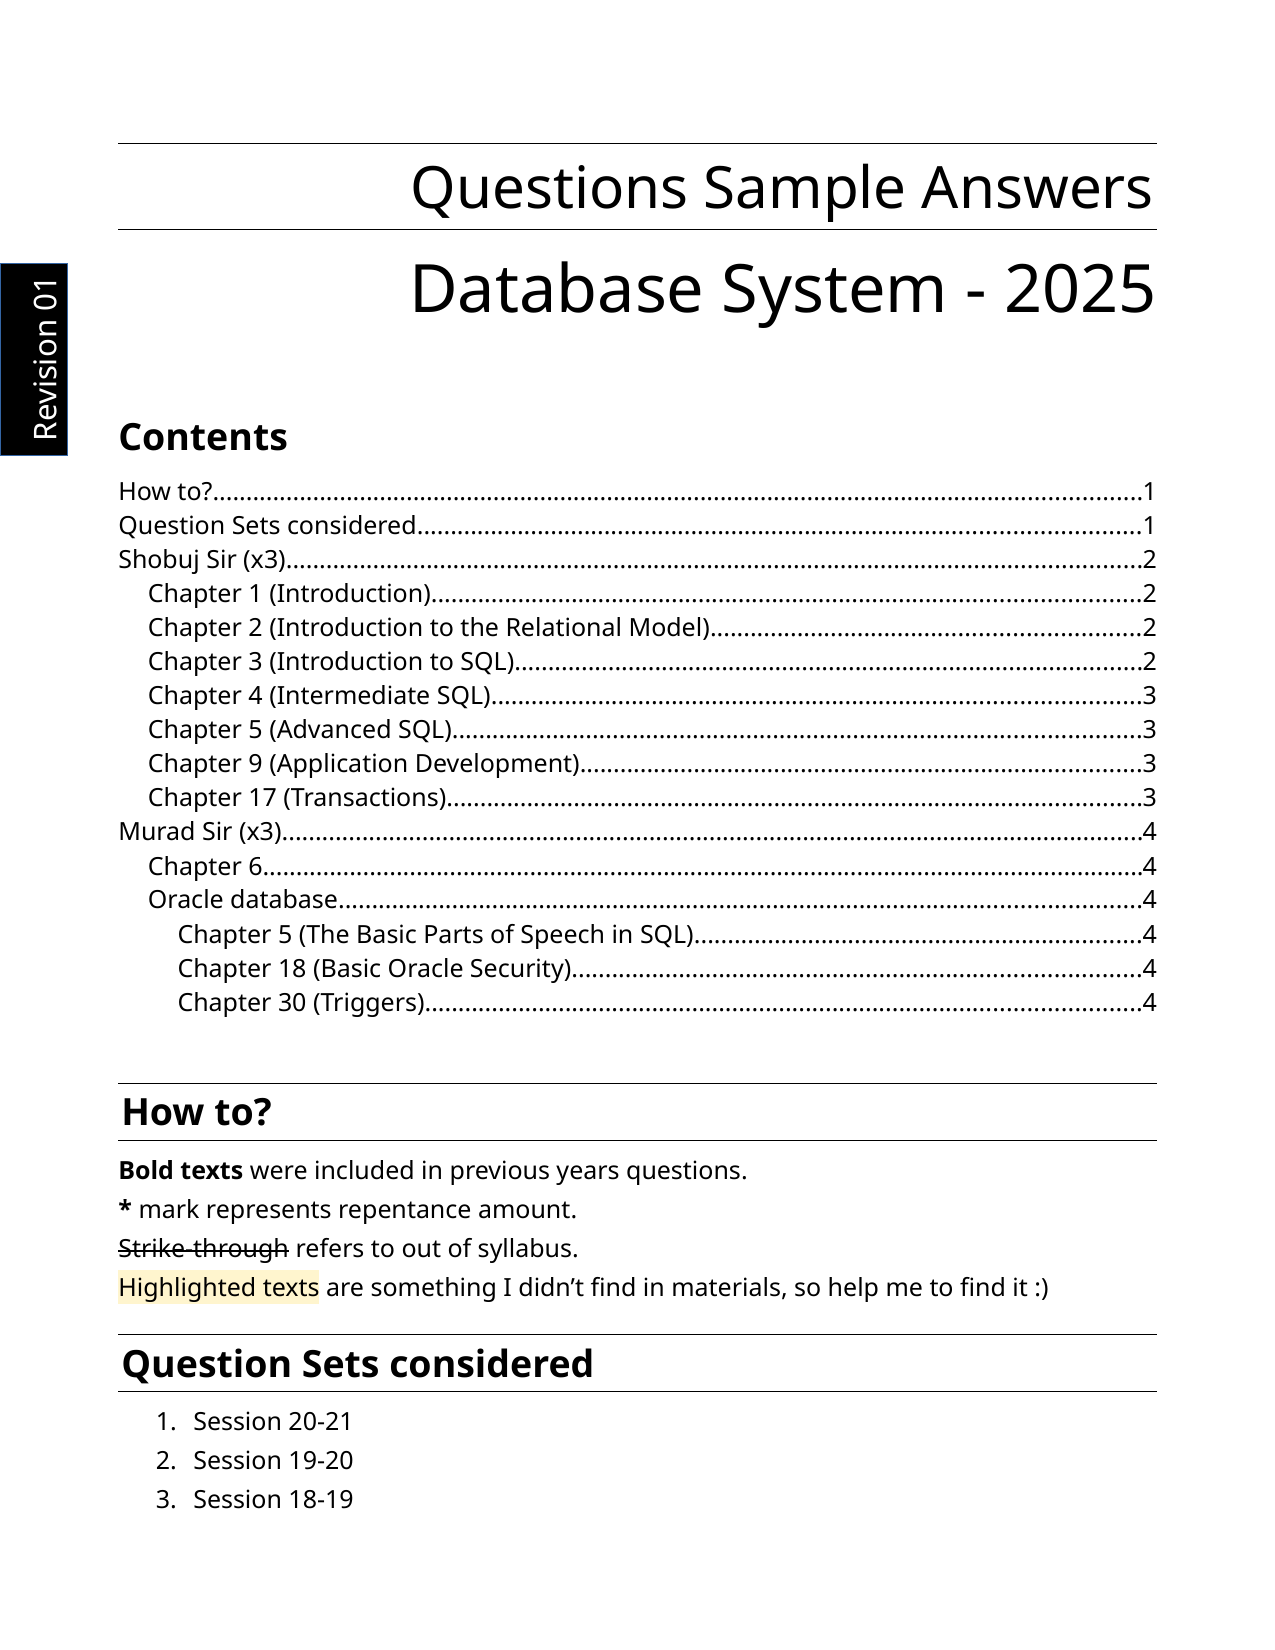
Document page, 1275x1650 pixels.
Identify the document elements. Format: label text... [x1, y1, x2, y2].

text Chapter 30 (Triggers) 4 [177, 984, 1157, 1018]
text Chapter 5 (Advanced SQL) 3 [148, 712, 1157, 746]
subtitle Contents [118, 410, 1157, 461]
text Bold texts were included in previous years questions. * mark represents repentance amount. Strike-through refers to out of syllabus. Highlighted texts are something I didn’t find in materials, so help me to find it :) [118, 1152, 1157, 1304]
list Session 18-19 [156, 1482, 1157, 1516]
list Session 19-20 [156, 1443, 1157, 1477]
text Chapter 3 (Introduction to SQL) 2 [148, 644, 1157, 678]
text How to? 1 [118, 473, 1157, 507]
text Shobuj Sir (x3) 2 [118, 542, 1157, 576]
text Chapter 4 (Intermediate SQL) 3 [148, 678, 1157, 712]
text Chapter 5 (The Basic Parts of Speech in SQL) 4 [177, 916, 1157, 950]
text Question Sets considered 1 [118, 507, 1157, 542]
text Oracle database 4 [148, 882, 1157, 916]
text Chapter 2 (Introduction to the Relational Model) 2 [148, 610, 1157, 644]
text Chapter 1 (Introduction) 2 [148, 576, 1157, 610]
text Murad Sir (x3) 4 [118, 814, 1157, 848]
subtitle Question Sets considered [118, 1335, 1157, 1391]
title Questions Sample Answers [118, 144, 1157, 229]
text Chapter 9 (Application Development) 3 [148, 746, 1157, 780]
text Database System - 2025 [118, 241, 1157, 332]
list Session 20-21 [156, 1404, 1157, 1438]
text Chapter 18 (Basic Oracle Security) 4 [177, 950, 1157, 984]
text Chapter 17 (Transactions) 3 [148, 780, 1157, 814]
subtitle How to? [118, 1084, 1157, 1140]
text Chapter 6 4 [148, 848, 1157, 882]
